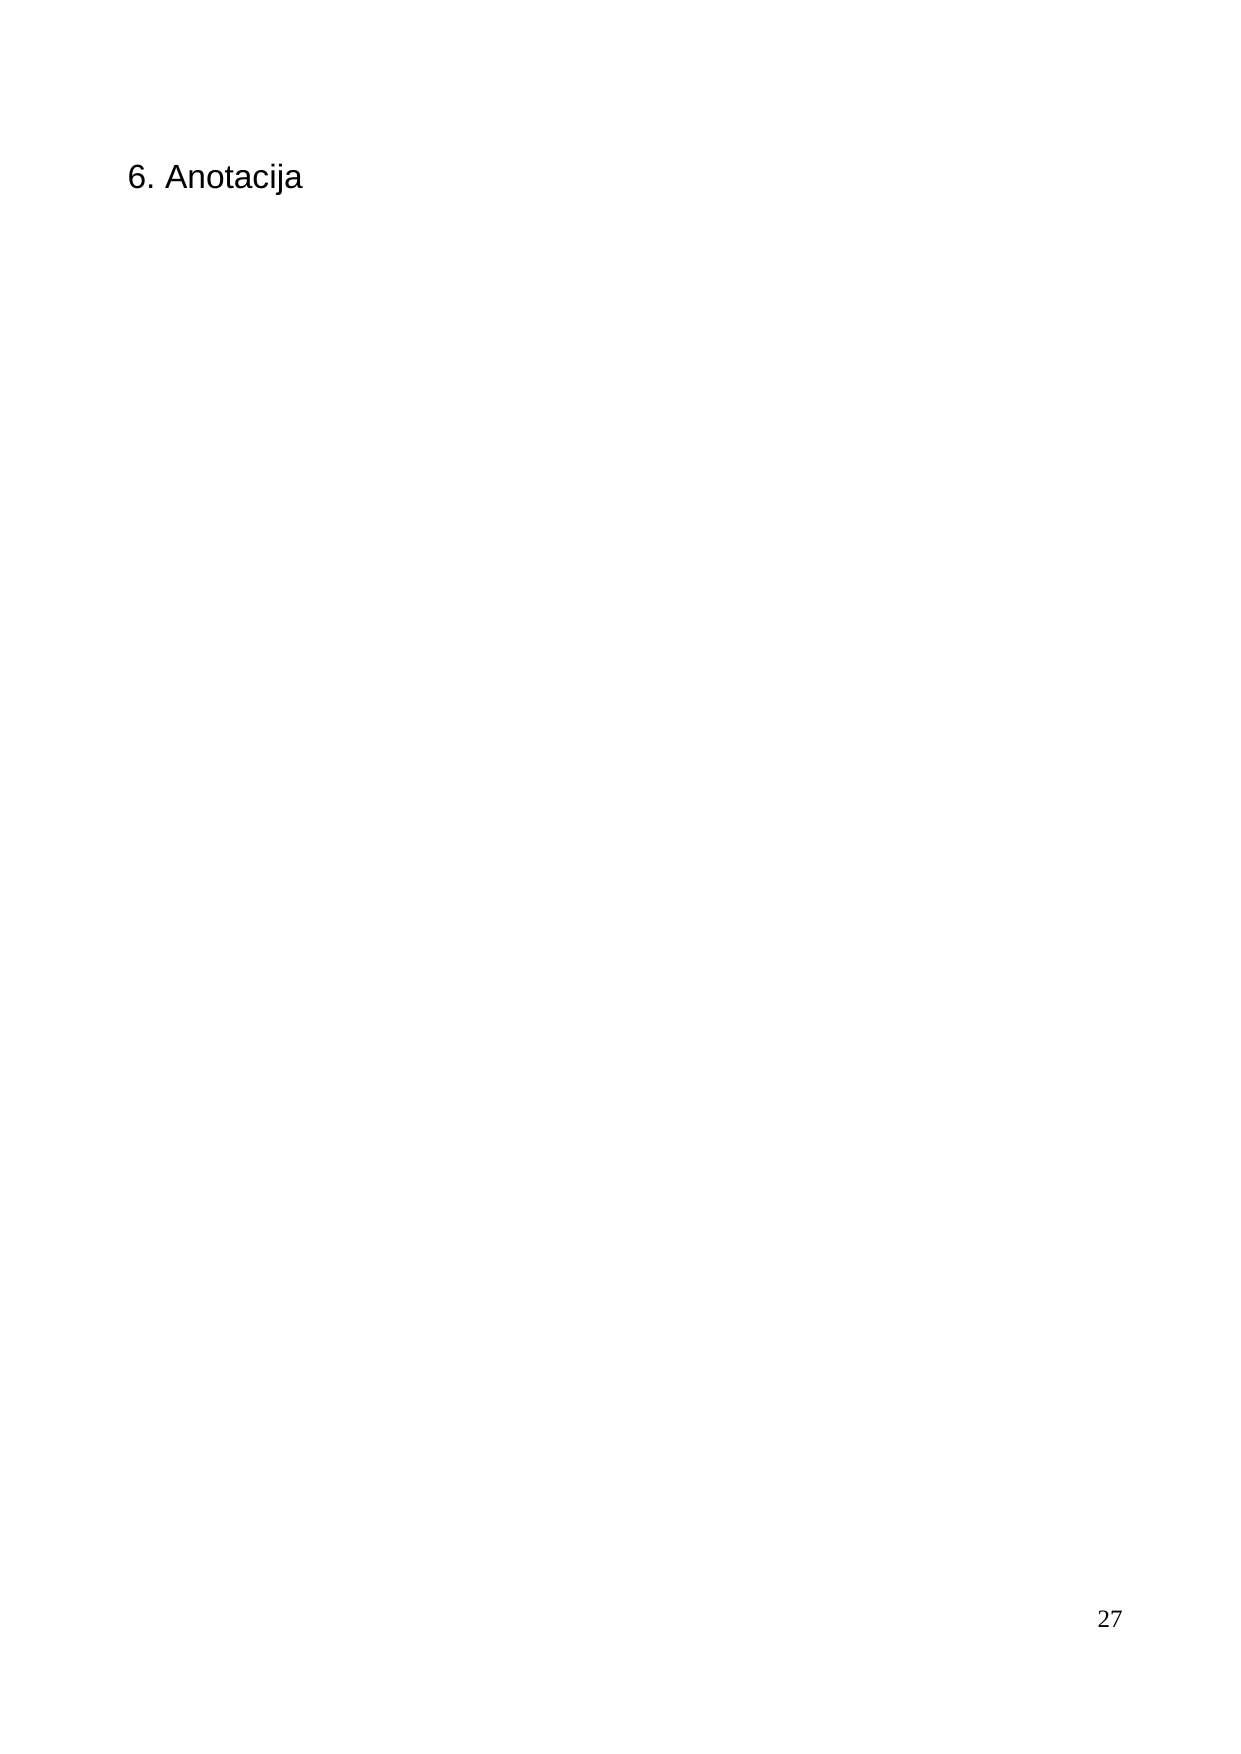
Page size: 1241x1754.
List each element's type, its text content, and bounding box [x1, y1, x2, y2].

subtitle Anotacija [118, 157, 1122, 196]
